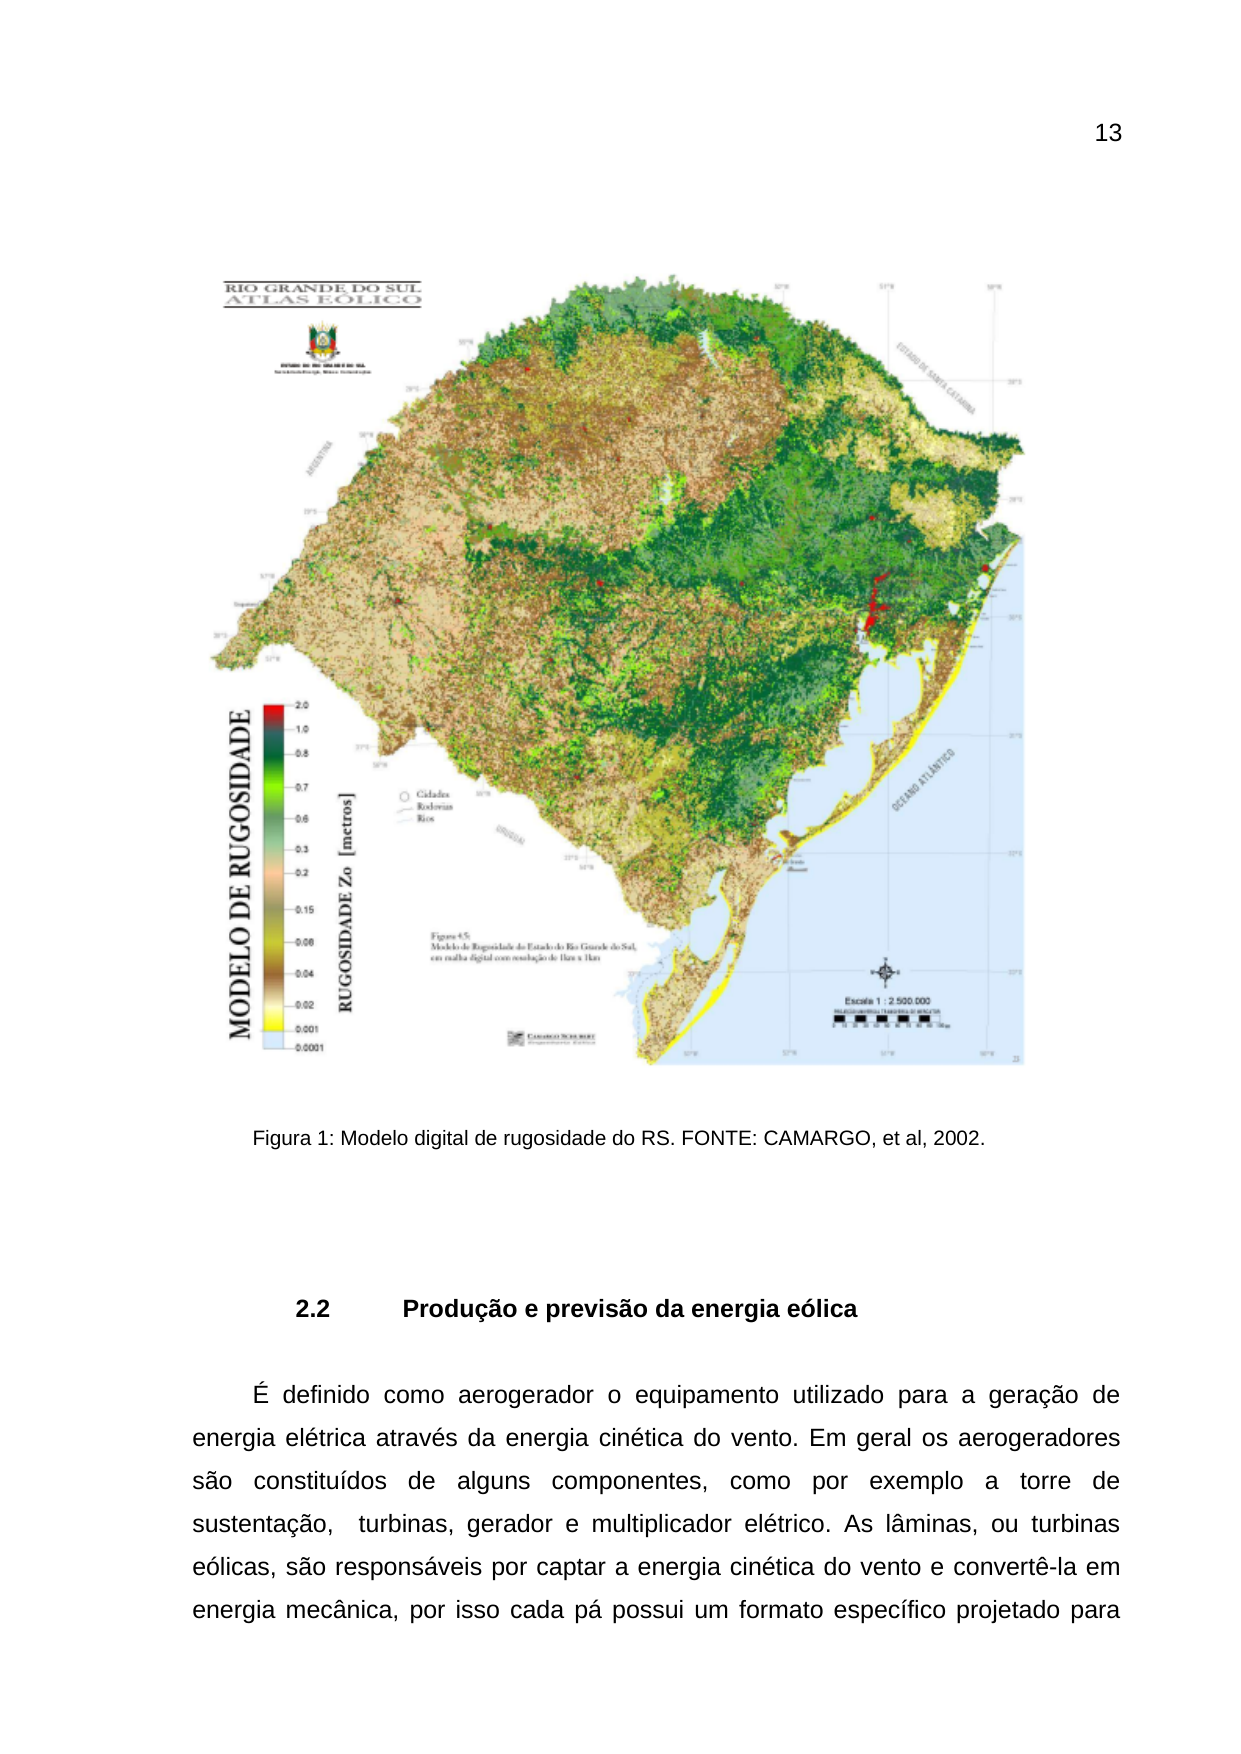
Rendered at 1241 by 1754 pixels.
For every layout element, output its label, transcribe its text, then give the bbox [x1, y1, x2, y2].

subtitle Produção e previsão da energia eólica [207, 1294, 1122, 1322]
text É definido como aerogerador o equipamento utilizado para a geração de energia elétrica através da energia cinética do vento. Em geral os aerogeradores são constituídos de alguns componentes, como por exemplo a torre de sustentação, turbinas, gerador e multiplicador elétrico. As lâminas, ou turbinas eólicas, são responsáveis por captar a energia cinética do vento e convertê-la em energia mecânica, por isso cada pá possui um formato específico projetado para [177, 1380, 1122, 1624]
picture [178, 258, 1041, 1078]
text Figura 1: Modelo digital de rugosidade do RS. FONTE: CAMARGO, et al, 2002. [177, 1126, 1122, 1150]
